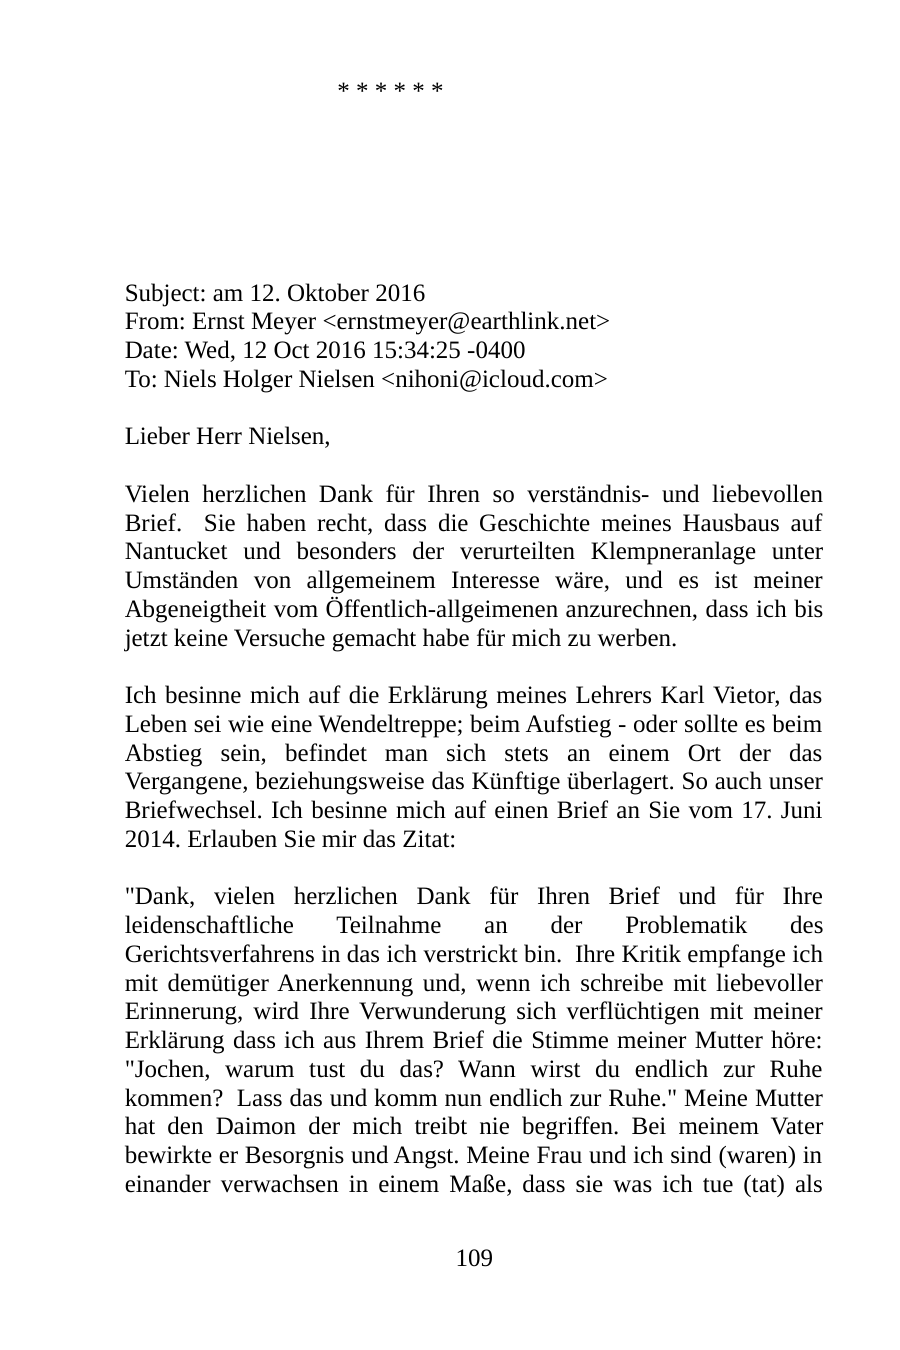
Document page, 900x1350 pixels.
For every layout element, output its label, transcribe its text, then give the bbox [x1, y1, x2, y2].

text * * * * * * [124, 76, 823, 105]
text Ich besinne mich auf die Erklärung meines Lehrers Karl Vietor, das Leben sei wie eine Wendeltreppe; beim Aufstieg - oder sollte es beim Abstieg sein, befindet man sich stets an einem Ort der das Vergangene, beziehungsweise das Künftige überlagert. So auch unser Briefwechsel. Ich besinne mich auf einen Brief an Sie vom 17. Juni 2014. Erlauben Sie mir das Zitat: [124, 680, 823, 853]
text To: Niels Holger Nielsen <nihoni@icloud.com> [124, 364, 823, 393]
text From: Ernst Meyer <ernstmeyer@earthlink.net> [124, 306, 823, 335]
text "Dank, vielen herzlichen Dank für Ihren Brief und für Ihre leidenschaftliche Teilnahme an der Problematik des Gerichtsverfahrens in das ich verstrickt bin. Ihre Kritik empfange ich mit demütiger Anerkennung und, wenn ich schreibe mit liebevoller Erinnerung, wird Ihre Verwunderung sich verflüchtigen mit meiner Erklärung dass ich aus Ihrem Brief die Stimme meiner Mutter höre: "Jochen, warum tust du das? Wann wirst du endlich zur Ruhe kommen? Lass das und komm nun endlich zur Ruhe." Meine Mutter hat den Daimon der mich treibt nie begriffen. Bei meinem Vater bewirkte er Besorgnis und Angst. Meine Frau und ich sind (waren) in einander verwachsen in einem Maße, dass sie was ich tue (tat) als [124, 881, 823, 1198]
text Lieber Herr Nielsen, [124, 421, 823, 450]
text Vielen herzlichen Dank für Ihren so verständnis- und liebevollen Brief. Sie haben recht, dass die Geschichte meines Hausbaus auf Nantucket und besonders der verurteilten Klempneranlage unter Umständen von allgemeinem Interesse wäre, und es ist meiner Abgeneigtheit vom Öffentlich-allgeimenen anzurechnen, dass ich bis jetzt keine Versuche gemacht habe für mich zu werben. [124, 479, 823, 651]
text Date: Wed, 12 Oct 2016 15:34:25 -0400 [124, 335, 823, 364]
text Subject: am 12. Oktober 2016 [124, 278, 823, 306]
